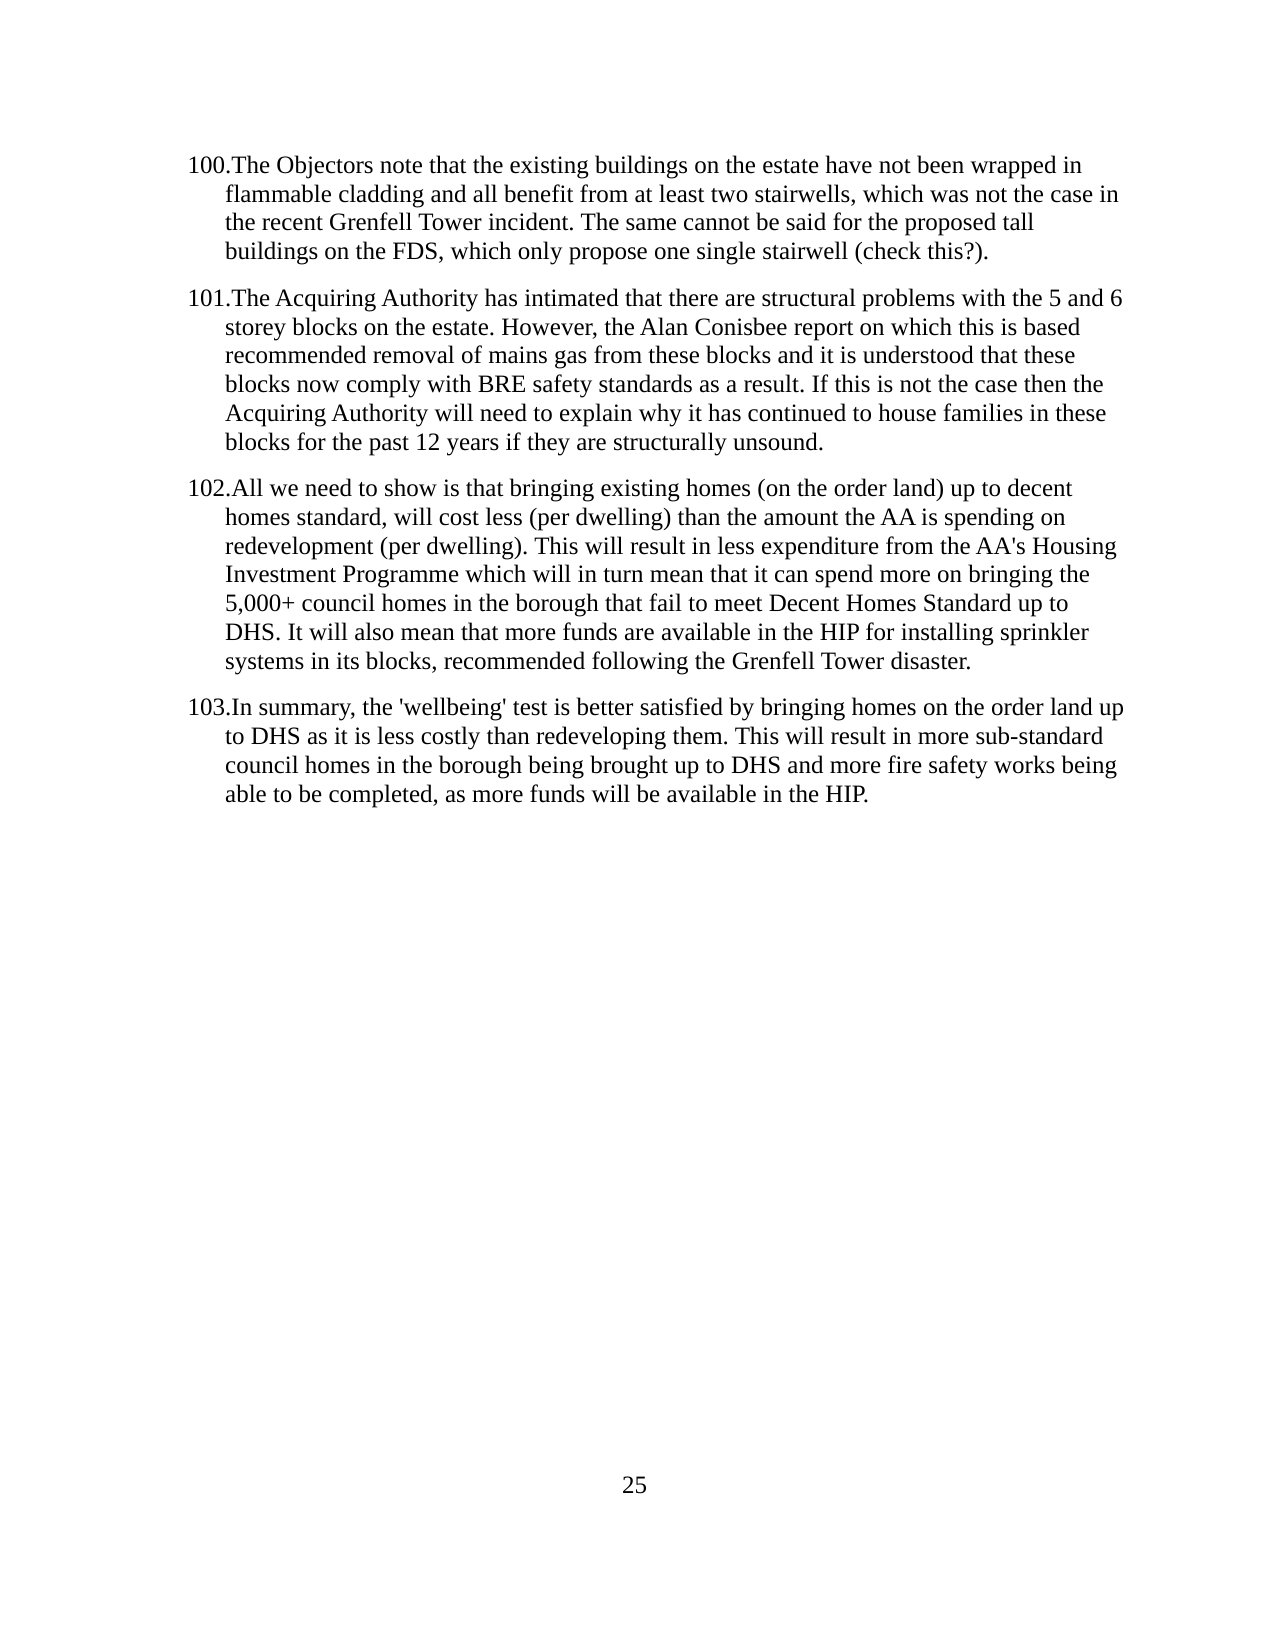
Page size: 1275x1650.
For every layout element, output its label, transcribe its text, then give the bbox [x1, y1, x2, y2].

list The Acquiring Authority has intimated that there are structural problems with the 5 and 6 storey blocks on the estate. However, the Alan Conisbee report on which this is based recommended removal of mains gas from these blocks and it is understood that these blocks now comply with BRE safety standards as a result. If this is not the case then the Acquiring Authority will need to explain why it has continued to house families in these blocks for the past 12 years if they are structurally unsound. [187, 283, 1125, 455]
list In summary, the 'wellbeing' test is better satisfied by bringing homes on the order land up to DHS as it is less costly than redeveloping them. This will result in more sub-standard council homes in the borough being brought up to DHS and more fire safety works being able to be completed, as more funds will be available in the HIP. [187, 692, 1125, 807]
list All we need to show is that bringing existing homes (on the order land) up to decent homes standard, will cost less (per dwelling) than the amount the AA is spending on redevelopment (per dwelling). This will result in less expenditure from the AA's Housing Investment Programme which will in turn mean that it can spend more on bringing the 5,000+ council homes in the borough that fail to meet Decent Homes Standard up to DHS. It will also mean that more funds are available in the HIP for installing sprinkler systems in its blocks, recommended following the Grenfell Tower disaster. [187, 473, 1125, 674]
list The Objectors note that the existing buildings on the estate have not been wrapped in flammable cladding and all benefit from at least two stairwells, which was not the case in the recent Grenfell Tower incident. The same cannot be said for the proposed tall buildings on the FDS, which only propose one single stairwell (check this?). [187, 150, 1125, 265]
